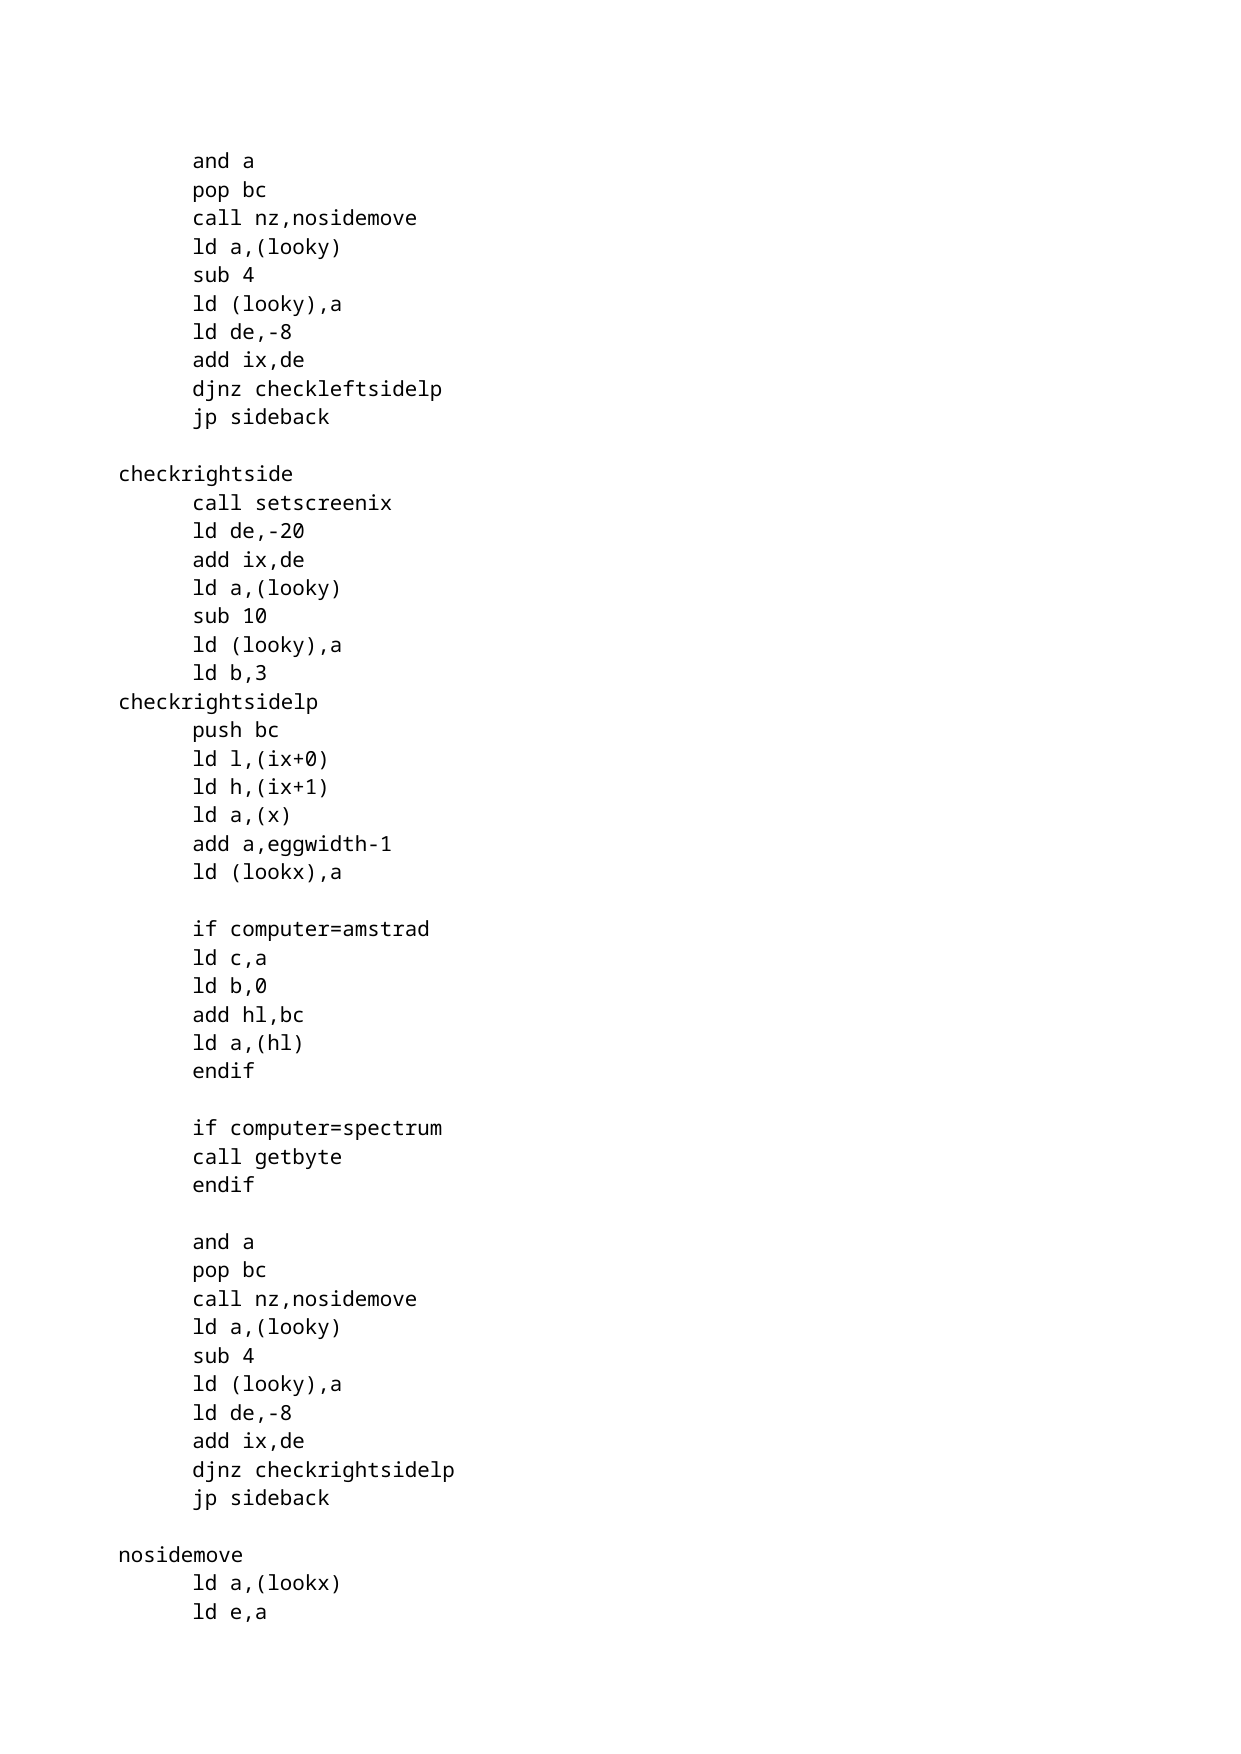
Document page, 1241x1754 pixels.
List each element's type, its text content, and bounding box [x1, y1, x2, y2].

text ld a,(lookx) [118, 1568, 1122, 1597]
text endif [118, 1057, 1122, 1085]
text checkrightsidelp [118, 687, 1122, 715]
text ld de,-20 [118, 516, 1122, 545]
text call setscreenix [118, 488, 1122, 516]
text ld l,(ix+0) [118, 744, 1122, 772]
text ld (looky),a [118, 289, 1122, 317]
text add hl,bc [118, 1000, 1122, 1028]
text if computer=spectrum [118, 1113, 1122, 1142]
text nosidemove [118, 1540, 1122, 1568]
text ld b,0 [118, 971, 1122, 1000]
text ld a,(looky) [118, 573, 1122, 602]
text add ix,de [118, 545, 1122, 573]
text jp sideback [118, 1483, 1122, 1512]
text and a [118, 1227, 1122, 1256]
text if computer=amstrad [118, 914, 1122, 943]
text ld de,-8 [118, 317, 1122, 346]
text ld a,(x) [118, 801, 1122, 829]
text djnz checkrightsidelp [118, 1455, 1122, 1483]
text ld a,(looky) [118, 1312, 1122, 1341]
text call getbyte [118, 1142, 1122, 1170]
text add ix,de [118, 1426, 1122, 1455]
text sub 4 [118, 260, 1122, 289]
text endif [118, 1170, 1122, 1199]
text djnz checkleftsidelp [118, 374, 1122, 402]
text sub 4 [118, 1341, 1122, 1369]
text ld e,a [118, 1597, 1122, 1625]
text ld h,(ix+1) [118, 772, 1122, 801]
text ld c,a [118, 943, 1122, 971]
text sub 10 [118, 602, 1122, 630]
text ld de,-8 [118, 1398, 1122, 1426]
text jp sideback [118, 402, 1122, 431]
text and a [118, 147, 1122, 175]
text checkrightside [118, 459, 1122, 488]
text push bc [118, 715, 1122, 744]
text ld a,(hl) [118, 1028, 1122, 1057]
text pop bc [118, 175, 1122, 203]
text add a,eggwidth-1 [118, 829, 1122, 857]
text ld (looky),a [118, 630, 1122, 658]
text ld (looky),a [118, 1369, 1122, 1398]
text ld (lookx),a [118, 857, 1122, 886]
text call nz,nosidemove [118, 1284, 1122, 1312]
text ld b,3 [118, 658, 1122, 687]
text pop bc [118, 1256, 1122, 1284]
text call nz,nosidemove [118, 203, 1122, 232]
text ld a,(looky) [118, 232, 1122, 260]
text add ix,de [118, 346, 1122, 374]
